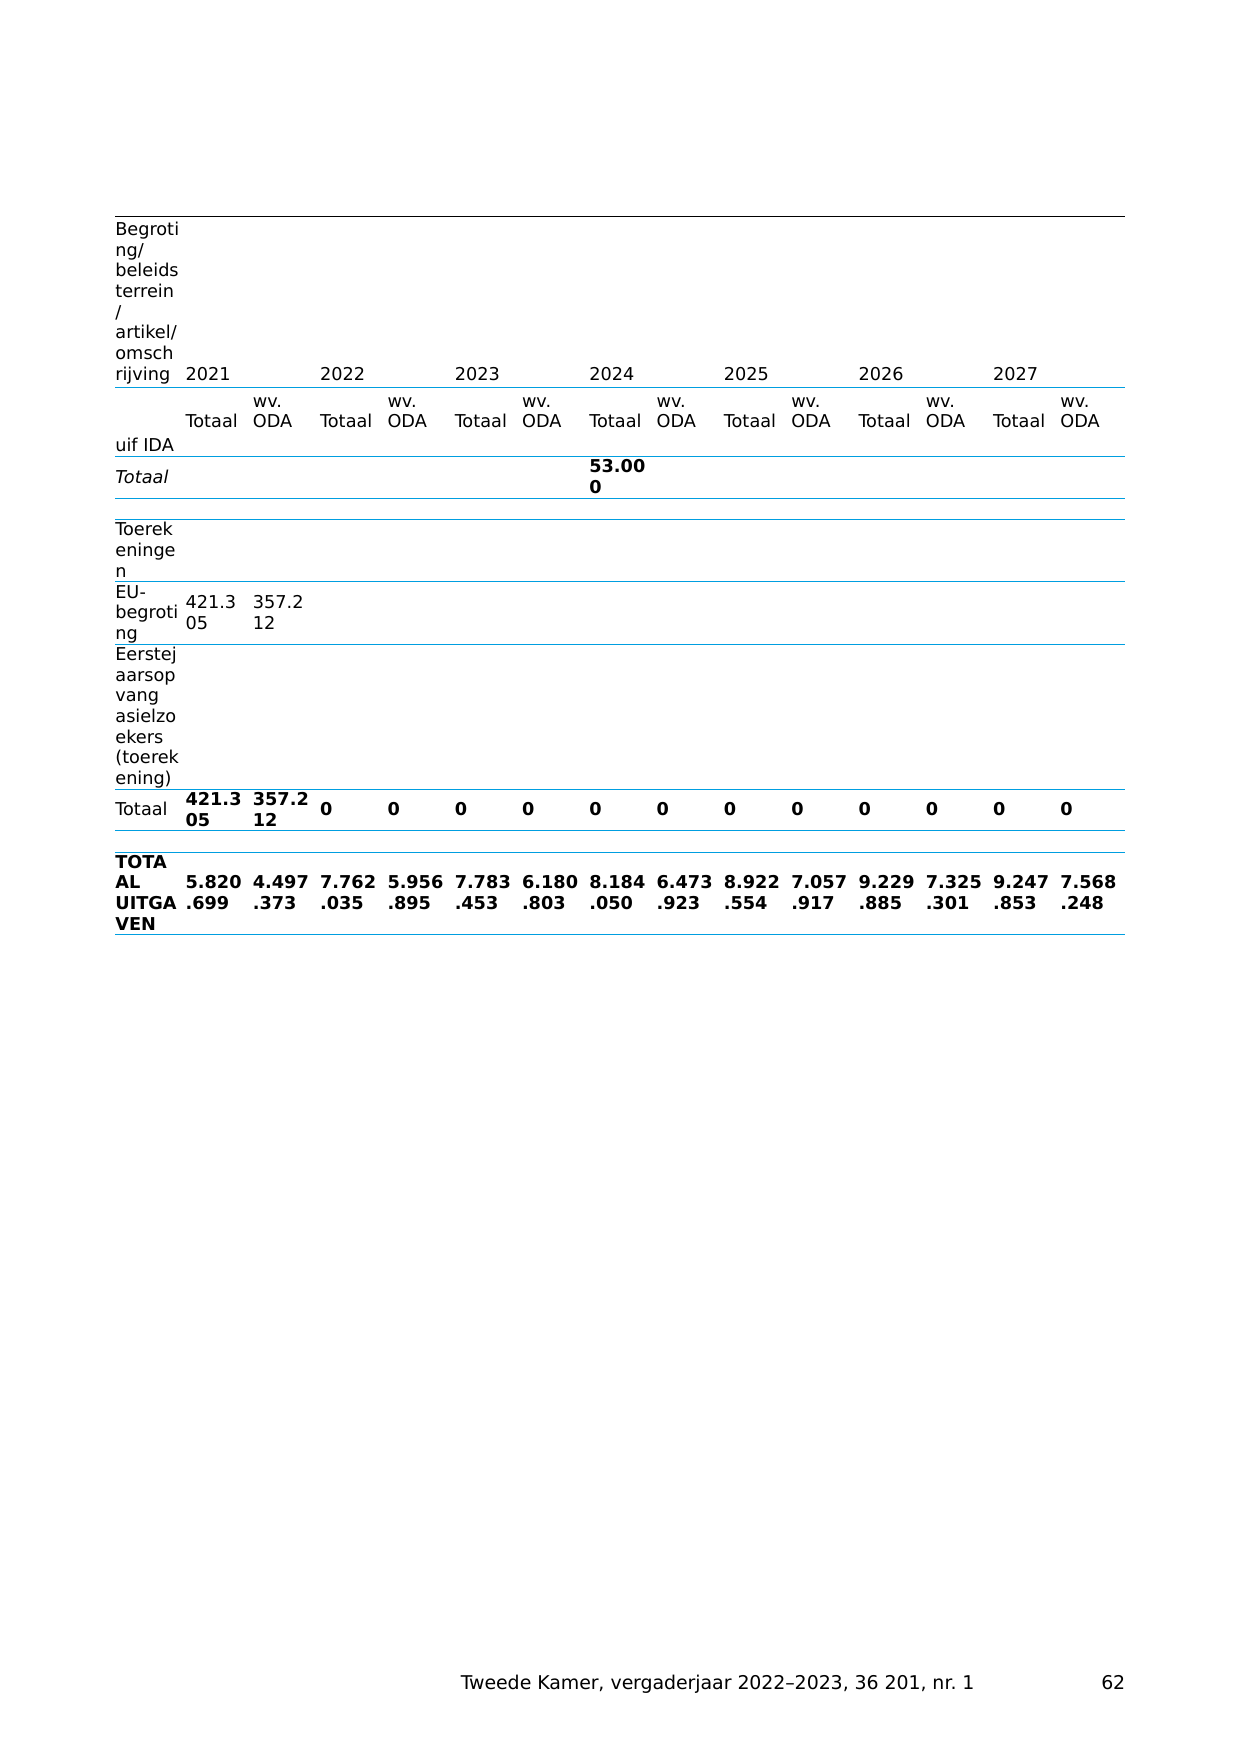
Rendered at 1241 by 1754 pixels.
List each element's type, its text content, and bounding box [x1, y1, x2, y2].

table_cell Totaal [586, 388, 653, 435]
table_cell [654, 582, 721, 643]
table_cell [519, 435, 586, 456]
table_cell 2024 [586, 217, 721, 387]
table_cell 7.783.453 [452, 853, 519, 934]
table_cell [721, 435, 788, 456]
table_cell [519, 457, 586, 498]
table_cell [721, 520, 788, 581]
table_cell [317, 435, 384, 456]
table_cell [654, 520, 721, 581]
table_cell [788, 645, 855, 788]
table_cell [250, 831, 317, 851]
table_cell [788, 499, 855, 519]
table_cell [586, 582, 653, 643]
table_cell [788, 435, 855, 456]
table_cell [721, 499, 788, 519]
table_cell [1057, 457, 1125, 498]
table_cell Totaal [452, 388, 519, 435]
table_cell 0 [519, 790, 586, 830]
table_cell [721, 582, 788, 643]
table_cell [990, 499, 1057, 519]
table_cell [788, 457, 855, 498]
table_cell [384, 582, 452, 643]
table_cell 421.305 [183, 790, 250, 830]
table_cell Begroting/beleidsterrein/artikel/omschrijving [115, 217, 182, 387]
table_cell 53.000 [586, 457, 653, 498]
table_cell 2025 [721, 217, 855, 387]
table_header Tabel 11 De HGIS horizontaal: meerjarencijfers per begrotingsartikel [115, 191, 1125, 216]
table_cell wv. ODA [654, 388, 721, 435]
table_cell 8.922.554 [721, 853, 788, 934]
table_cell 2022 [317, 217, 452, 387]
table_cell 5.820.699 [183, 853, 250, 934]
table_cell [384, 435, 452, 456]
table_cell 7.762.035 [317, 853, 384, 934]
table_cell [855, 582, 923, 643]
table_cell [452, 582, 519, 643]
table_cell wv. ODA [250, 388, 317, 435]
table_cell 7.325.301 [923, 853, 990, 934]
table_cell [990, 457, 1057, 498]
table_cell 9.229.885 [855, 853, 923, 934]
table_cell [721, 831, 788, 851]
table_cell [317, 582, 384, 643]
table_cell [250, 520, 317, 581]
table_cell Totaal [721, 388, 788, 435]
table_cell [1057, 499, 1125, 519]
table_cell [923, 435, 990, 456]
table_cell [250, 435, 317, 456]
table_cell [452, 831, 519, 851]
table_cell [250, 457, 317, 498]
table_cell [923, 831, 990, 851]
table_cell 5.956.895 [384, 853, 452, 934]
table_cell 4.497.373 [250, 853, 317, 934]
table_cell 421.305 [183, 582, 250, 643]
table_cell [452, 435, 519, 456]
table_cell [519, 499, 586, 519]
table_cell [183, 457, 250, 498]
table_cell 2026 [855, 217, 990, 387]
table_cell 9.247.853 [990, 853, 1057, 934]
table_cell EU-begroting [115, 582, 182, 643]
table_cell [721, 645, 788, 788]
table_cell [1057, 645, 1125, 788]
table_cell [250, 645, 317, 788]
table_cell [586, 831, 653, 851]
table_cell 0 [586, 790, 653, 830]
table_cell [183, 435, 250, 456]
table_cell wv. ODA [1057, 388, 1125, 435]
table_cell [115, 388, 182, 435]
table_cell [923, 582, 990, 643]
table_cell [990, 831, 1057, 851]
table_cell [384, 645, 452, 788]
table_cell [923, 645, 990, 788]
table_cell 6.473.923 [654, 853, 721, 934]
table_cell [1057, 582, 1125, 643]
table_cell [183, 645, 250, 788]
table_cell [923, 457, 990, 498]
table_cell [654, 499, 721, 519]
table_cell 8.184.050 [586, 853, 653, 934]
table_cell [586, 520, 653, 581]
table_cell 0 [721, 790, 788, 830]
table_cell 0 [452, 790, 519, 830]
table_cell 357.212 [250, 790, 317, 830]
table_cell 2021 [183, 217, 317, 387]
table_cell [788, 582, 855, 643]
table_cell [384, 457, 452, 498]
table_cell [452, 520, 519, 581]
table_cell [317, 457, 384, 498]
table_cell 6.180.803 [519, 853, 586, 934]
table_cell [654, 435, 721, 456]
table_cell [452, 645, 519, 788]
table_cell [452, 499, 519, 519]
table_cell [1057, 435, 1125, 456]
table_cell 357.212 [250, 582, 317, 643]
table_cell [990, 435, 1057, 456]
table_cell Totaal [855, 388, 923, 435]
table_cell 0 [317, 790, 384, 830]
table_cell [317, 499, 384, 519]
table_cell [923, 520, 990, 581]
table_cell 7.568.248 [1057, 853, 1125, 934]
table_cell [519, 831, 586, 851]
table_cell [250, 499, 317, 519]
table_cell uif IDA [115, 435, 182, 456]
table_cell wv. ODA [923, 388, 990, 435]
table_cell [183, 831, 250, 851]
table_cell Totaal [115, 790, 182, 830]
table_cell [586, 435, 653, 456]
table_cell [183, 520, 250, 581]
table_cell [317, 645, 384, 788]
table_cell [721, 457, 788, 498]
table_cell [654, 831, 721, 851]
table_cell [654, 457, 721, 498]
table_cell 0 [990, 790, 1057, 830]
table_cell [990, 582, 1057, 643]
table_cell [923, 499, 990, 519]
table_cell [855, 645, 923, 788]
table_cell [519, 645, 586, 788]
table_cell [990, 645, 1057, 788]
table_cell [654, 645, 721, 788]
table_cell TOTAAL UITGAVEN [115, 853, 182, 934]
table_cell Eerstejaarsopvang asielzoekers (toerekening) [115, 645, 182, 788]
table_cell [586, 645, 653, 788]
table_cell 0 [923, 790, 990, 830]
table_cell Totaal [990, 388, 1057, 435]
table_cell [788, 831, 855, 851]
table_cell 0 [654, 790, 721, 830]
table_cell [384, 831, 452, 851]
table_cell [1057, 520, 1125, 581]
table_cell [317, 520, 384, 581]
table_cell [855, 499, 923, 519]
table_cell wv. ODA [519, 388, 586, 435]
table_cell [586, 499, 653, 519]
table_cell [384, 520, 452, 581]
table_cell [990, 520, 1057, 581]
table_cell 2027 [990, 217, 1125, 387]
table_cell 7.057.917 [788, 853, 855, 934]
table_cell 0 [384, 790, 452, 830]
table_cell [317, 831, 384, 851]
table_cell 0 [855, 790, 923, 830]
table_cell [384, 499, 452, 519]
table_cell 0 [788, 790, 855, 830]
table_cell [855, 520, 923, 581]
table_cell 2023 [452, 217, 586, 387]
table_cell wv. ODA [788, 388, 855, 435]
table_cell [855, 435, 923, 456]
table_cell Totaal [115, 457, 182, 498]
table_cell [519, 520, 586, 581]
table_cell Totaal [317, 388, 384, 435]
table_cell wv. ODA [384, 388, 452, 435]
table_cell Toerekeningen [115, 520, 182, 581]
table_cell [183, 499, 250, 519]
table_cell [115, 831, 182, 851]
table_cell [1057, 831, 1125, 851]
table_cell [855, 457, 923, 498]
table_cell Totaal [183, 388, 250, 435]
table_cell [519, 582, 586, 643]
table_cell 0 [1057, 790, 1125, 830]
table_cell [855, 831, 923, 851]
table_cell [452, 457, 519, 498]
table_cell [788, 520, 855, 581]
table_cell [115, 499, 182, 519]
